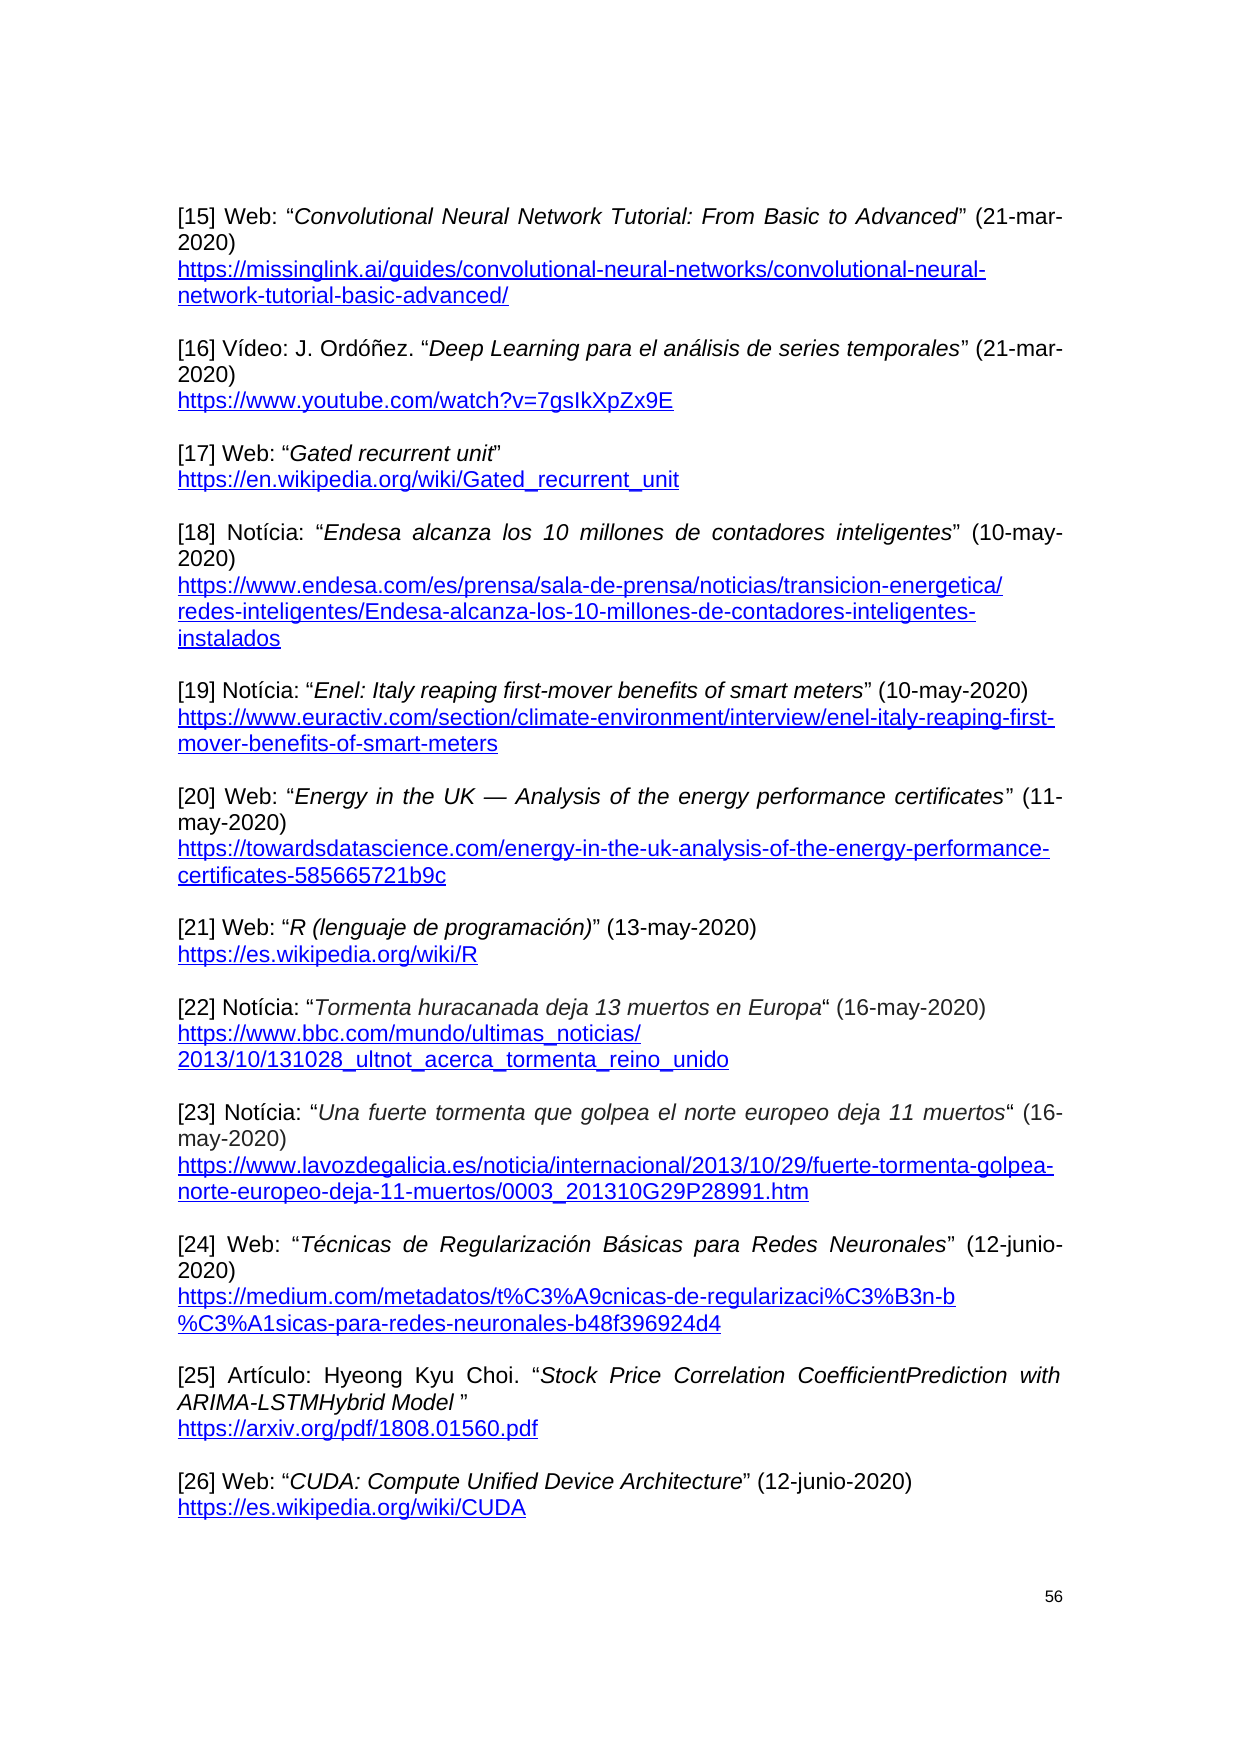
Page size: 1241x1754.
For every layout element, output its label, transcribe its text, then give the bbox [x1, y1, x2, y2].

text https://towardsdatascience.com/energy-in-the-uk-analysis-of-the-energy-performance-certificates-585665721b9c [177, 835, 1063, 888]
text [22] Notícia: “Tormenta huracanada deja 13 muertos en Europa“ (16-may-2020) [177, 993, 1063, 1020]
text https://www.bbc.com/mundo/ultimas_noticias/2013/10/131028_ultnot_acerca_tormenta_reino_unido [177, 1020, 1063, 1072]
text [24] Web: “Técnicas de Regularización Básicas para Redes Neuronales” (12-junio-2020) [177, 1231, 1063, 1283]
text https://es.wikipedia.org/wiki/CUDA [177, 1494, 1063, 1521]
text https://missinglink.ai/guides/convolutional-neural-networks/convolutional-neural-network-tutorial-basic-advanced/ [177, 256, 1063, 308]
text [16] Vídeo: J. Ordóñez. “Deep Learning para el análisis de series temporales” (21-mar-2020) [177, 334, 1063, 387]
text https://es.wikipedia.org/wiki/R [177, 941, 1063, 967]
text [21] Web: “R (lenguaje de programación)” (13-may-2020) [177, 914, 1063, 941]
text [18] Notícia: “Endesa alcanza los 10 millones de contadores inteligentes” (10-may-2020) [177, 519, 1063, 572]
text [19] Notícia: “Enel: Italy reaping first-mover benefits of smart meters” (10-may-2020) [177, 677, 1063, 703]
text [26] Web: “CUDA: Compute Unified Device Architecture” (12-junio-2020) [177, 1468, 1063, 1494]
text [20] Web: “Energy in the UK — Analysis of the energy performance certificates” (11-may-2020) [177, 783, 1063, 835]
text [17] Web: “Gated recurrent unit” [177, 440, 1063, 466]
text https://medium.com/metadatos/t%C3%A9cnicas-de-regularizaci%C3%B3n-b%C3%A1sicas-para-redes-neuronales-b48f396924d4 [177, 1283, 1063, 1336]
text https://www.lavozdegalicia.es/noticia/internacional/2013/10/29/fuerte-tormenta-golpea-norte-europeo-deja-11-muertos/0003_201310G29P28991.htm [177, 1152, 1063, 1204]
text https://www.youtube.com/watch?v=7gsIkXpZx9E [177, 387, 1063, 414]
text https://arxiv.org/pdf/1808.01560.pdf [177, 1415, 1063, 1441]
text https://www.endesa.com/es/prensa/sala-de-prensa/noticias/transicion-energetica/redes-inteligentes/Endesa-alcanza-los-10-millones-de-contadores-inteligentes-instalados [177, 572, 1063, 651]
text https://en.wikipedia.org/wiki/Gated_recurrent_unit [177, 466, 1063, 493]
text [25] Artículo: Hyeong Kyu Choi. “Stock Price Correlation CoefficientPrediction with ARIMA-LSTMHybrid Model ” [177, 1362, 1063, 1415]
text [23] Notícia: “Una fuerte tormenta que golpea el norte europeo deja 11 muertos“ (16-may-2020) [177, 1099, 1063, 1152]
text https://www.euractiv.com/section/climate-environment/interview/enel-italy-reaping-first-mover-benefits-of-smart-meters [177, 703, 1063, 756]
text [15] Web: “Convolutional Neural Network Tutorial: From Basic to Advanced” (21-mar-2020) [177, 203, 1063, 256]
